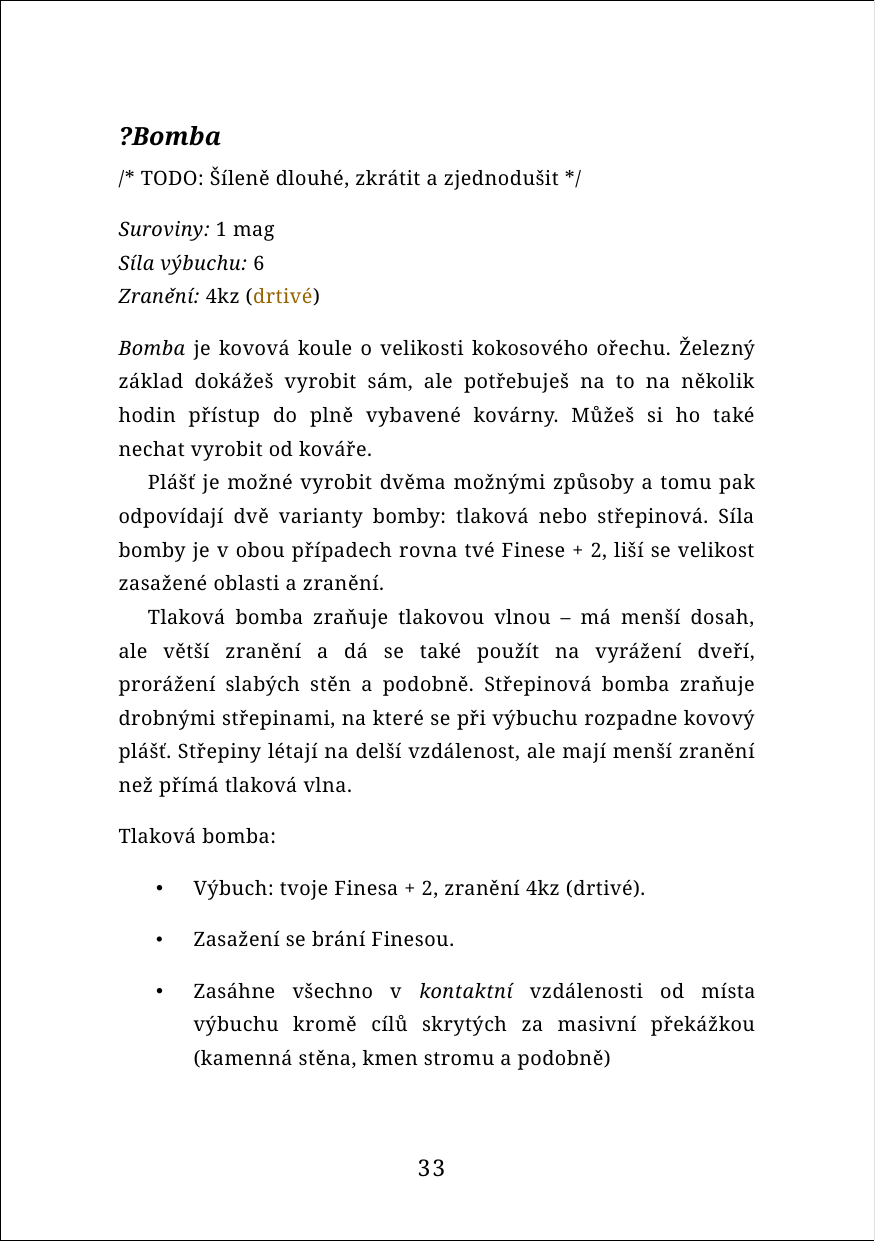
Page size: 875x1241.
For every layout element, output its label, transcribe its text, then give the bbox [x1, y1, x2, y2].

text Tlaková bomba: [118, 823, 756, 850]
list Výbuch: tvoje Finesa + 2, zranění 4kz (drtivé). [156, 874, 756, 901]
list Zasáhne všechno v kontaktní vzdálenosti od místa výbuchu kromě cílů skrytých za masivní překážkou (kamenná stěna, kmen stromu a podobně) [156, 977, 756, 1071]
text Bomba je kovová koule o velikosti kokosového ořechu. Železný základ dokážeš vyrobit sám, ale potřebuješ na to na několik hodin přístup do plně vybavené kovárny. Můžeš si ho také nechat vyrobit od kováře. Plášť je možné vyrobit dvěma možnými způsoby a tomu pak odpovídají dvě varianty bomby: tlaková nebo střepinová. Síla bomby je v obou případech rovna tvé Finese + 2, liší se velikost zasažené oblasti a zranění. Tlaková bomba zraňuje tlakovou vlnou – má menší dosah, ale větší zranění a dá se také použít na vyrážení dveří, prorážení slabých stěn a podobně. Střepinová bomba zraňuje drobnými střepinami, na které se při výbuchu rozpadne kovový plášť. Střepiny létají na delší vzdálenost, ale mají menší zranění než přímá tlaková vlna. [118, 334, 756, 798]
text Suroviny: 1 mag Síla výbuchu: 6 Zranění: 4kz (drtivé) [118, 215, 756, 310]
text /* TODO: Šíleně dlouhé, zkrátit a zjednodušit */ [118, 164, 756, 191]
list Zasažení se brání Finesou. [156, 926, 756, 952]
subtitle ?Bomba [118, 118, 756, 152]
